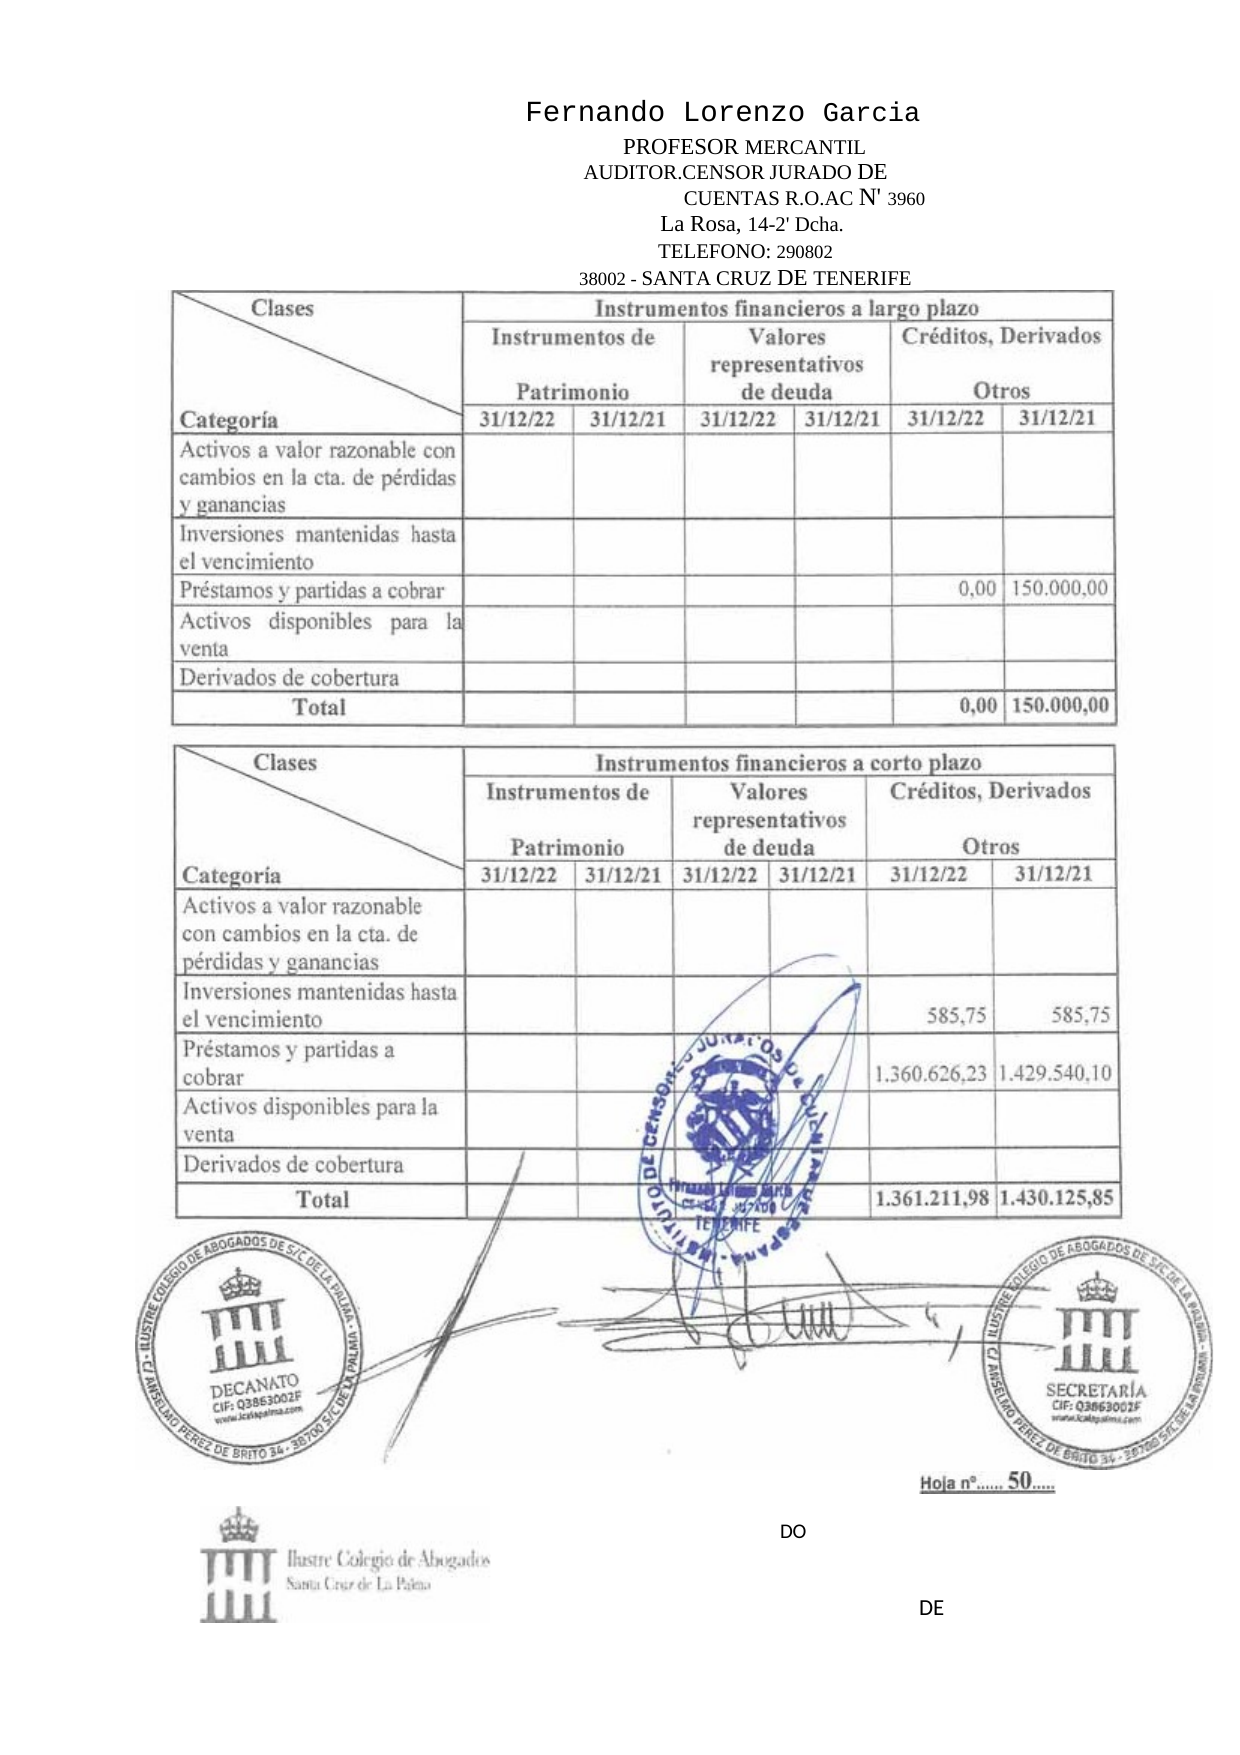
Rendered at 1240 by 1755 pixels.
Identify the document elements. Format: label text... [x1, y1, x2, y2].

text DE [491, 1593, 1092, 1621]
text DO [499, 1518, 1092, 1543]
